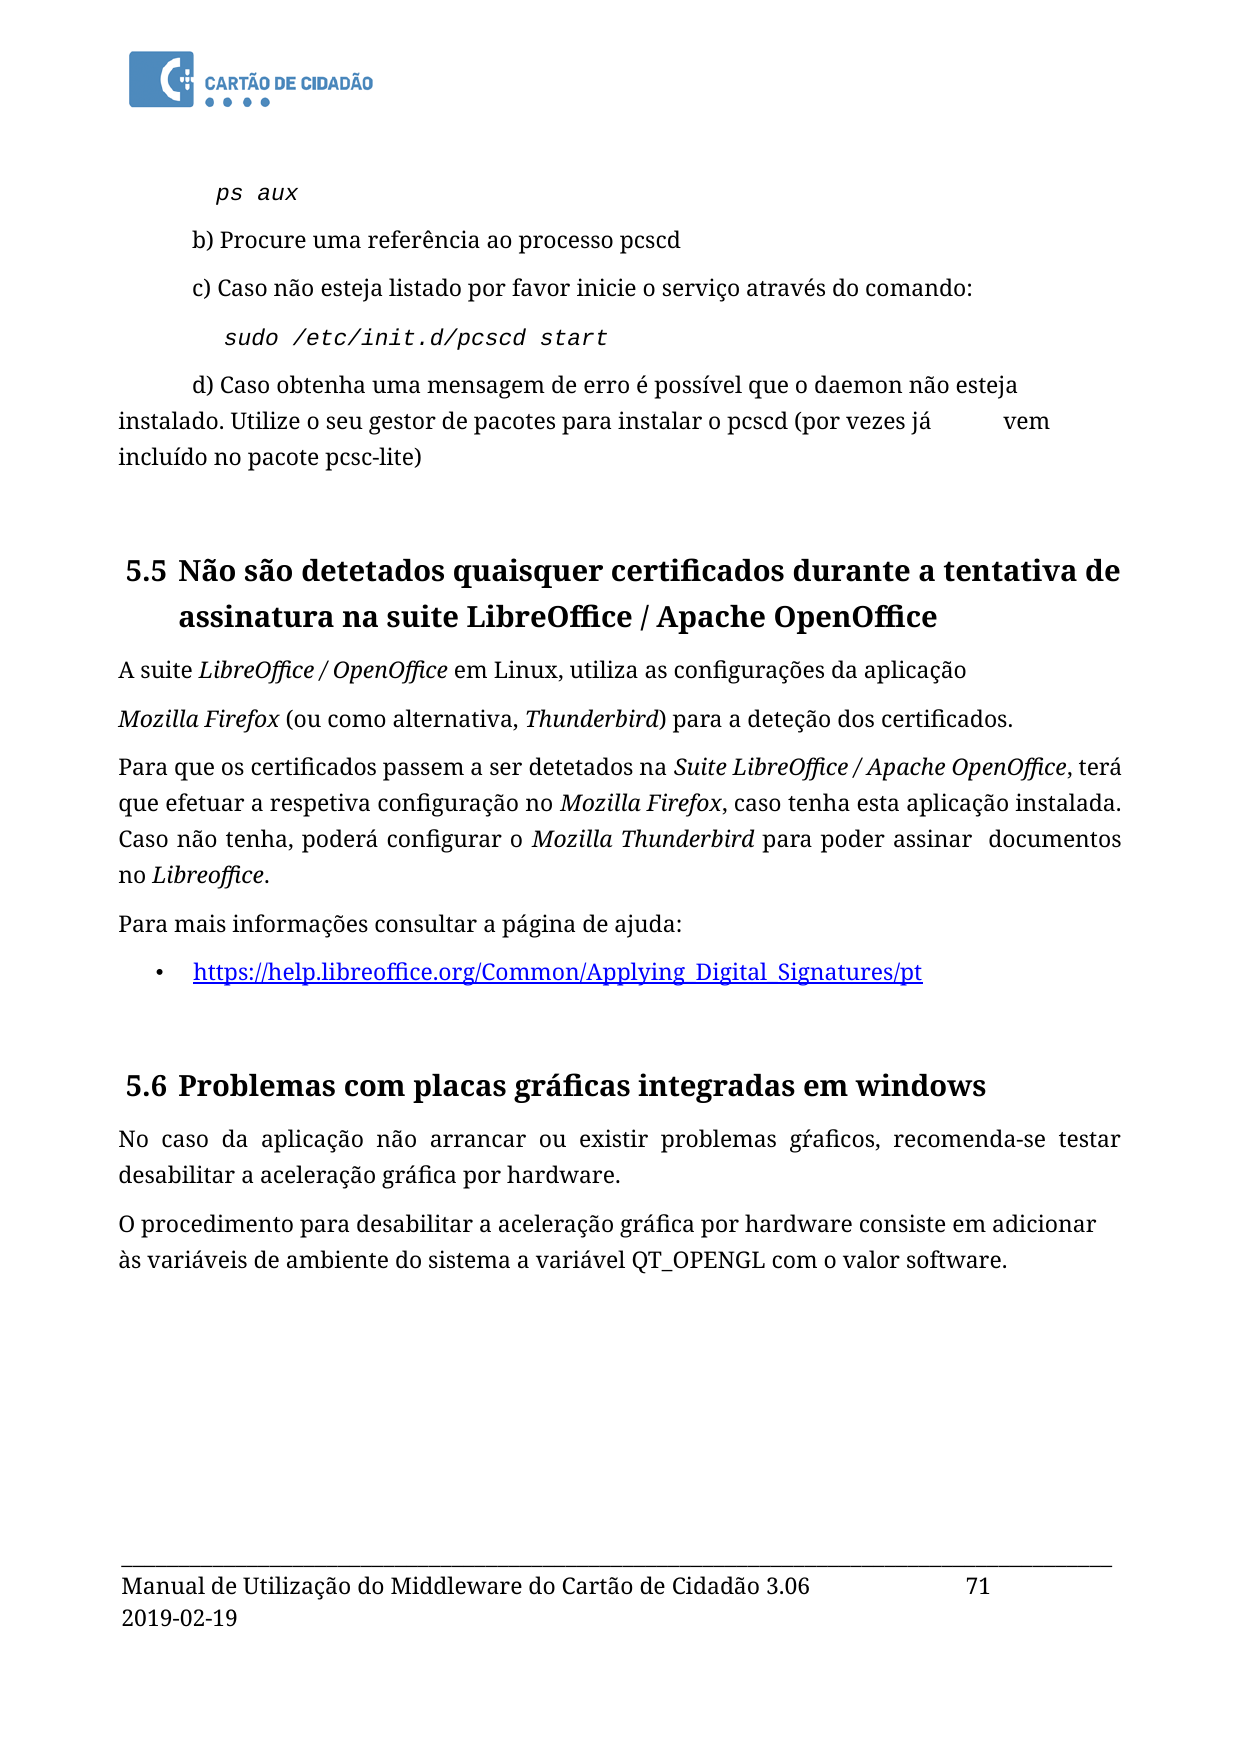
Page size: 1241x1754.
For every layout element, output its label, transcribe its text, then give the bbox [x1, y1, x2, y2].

text b) Procure uma referência ao processo pcscd [118, 224, 1122, 255]
list https://help.libreoffice.org/Common/Applying_Digital_Signatures/pt [156, 956, 1122, 987]
text No caso da aplicação não arrancar ou existir problemas gŕaficos, recomenda-se testar desabilitar a aceleração gráfica por hardware. [118, 1123, 1122, 1191]
text ps aux [118, 175, 1122, 207]
subtitle Problemas com placas gráficas integradas em windows [118, 1065, 1122, 1105]
text c) Caso não esteja listado por favor inicie o serviço através do comando: [118, 272, 1122, 304]
text sudo /etc/init.d/pcscd start [118, 321, 1122, 352]
picture [127, 45, 420, 115]
text O procedimento para desabilitar a aceleração gráfica por hardware consiste em adicionar às variáveis de ambiente do sistema a variável QT_OPENGL com o valor software. [118, 1208, 1122, 1275]
subtitle Não são detetados quaisquer certificados durante a tentativa de assinatura na suite LibreOffice / Apache OpenOffice [118, 551, 1122, 636]
text d) Caso obtenha uma mensagem de erro é possível que o daemon não esteja instalado. Utilize o seu gestor de pacotes para instalar o pcscd (por vezes já vem incluído no pacote pcsc-lite) [118, 369, 1122, 472]
text Para que os certificados passem a ser detetados na Suite LibreOffice / Apache OpenOffice, terá que efetuar a respetiva configuração no Mozilla Firefox, caso tenha esta aplicação instalada. Caso não tenha, poderá configurar o Mozilla Thunderbird para poder assinar documentos no Libreoffice. [118, 751, 1122, 890]
text Mozilla Firefox (ou como alternativa, Thunderbird) para a deteção dos certificados. [118, 703, 1122, 734]
text Para mais informações consultar a página de ajuda: [118, 907, 1122, 939]
text A suite LibreOffice / OpenOffice em Linux, utiliza as configurações da aplicação [118, 654, 1122, 686]
